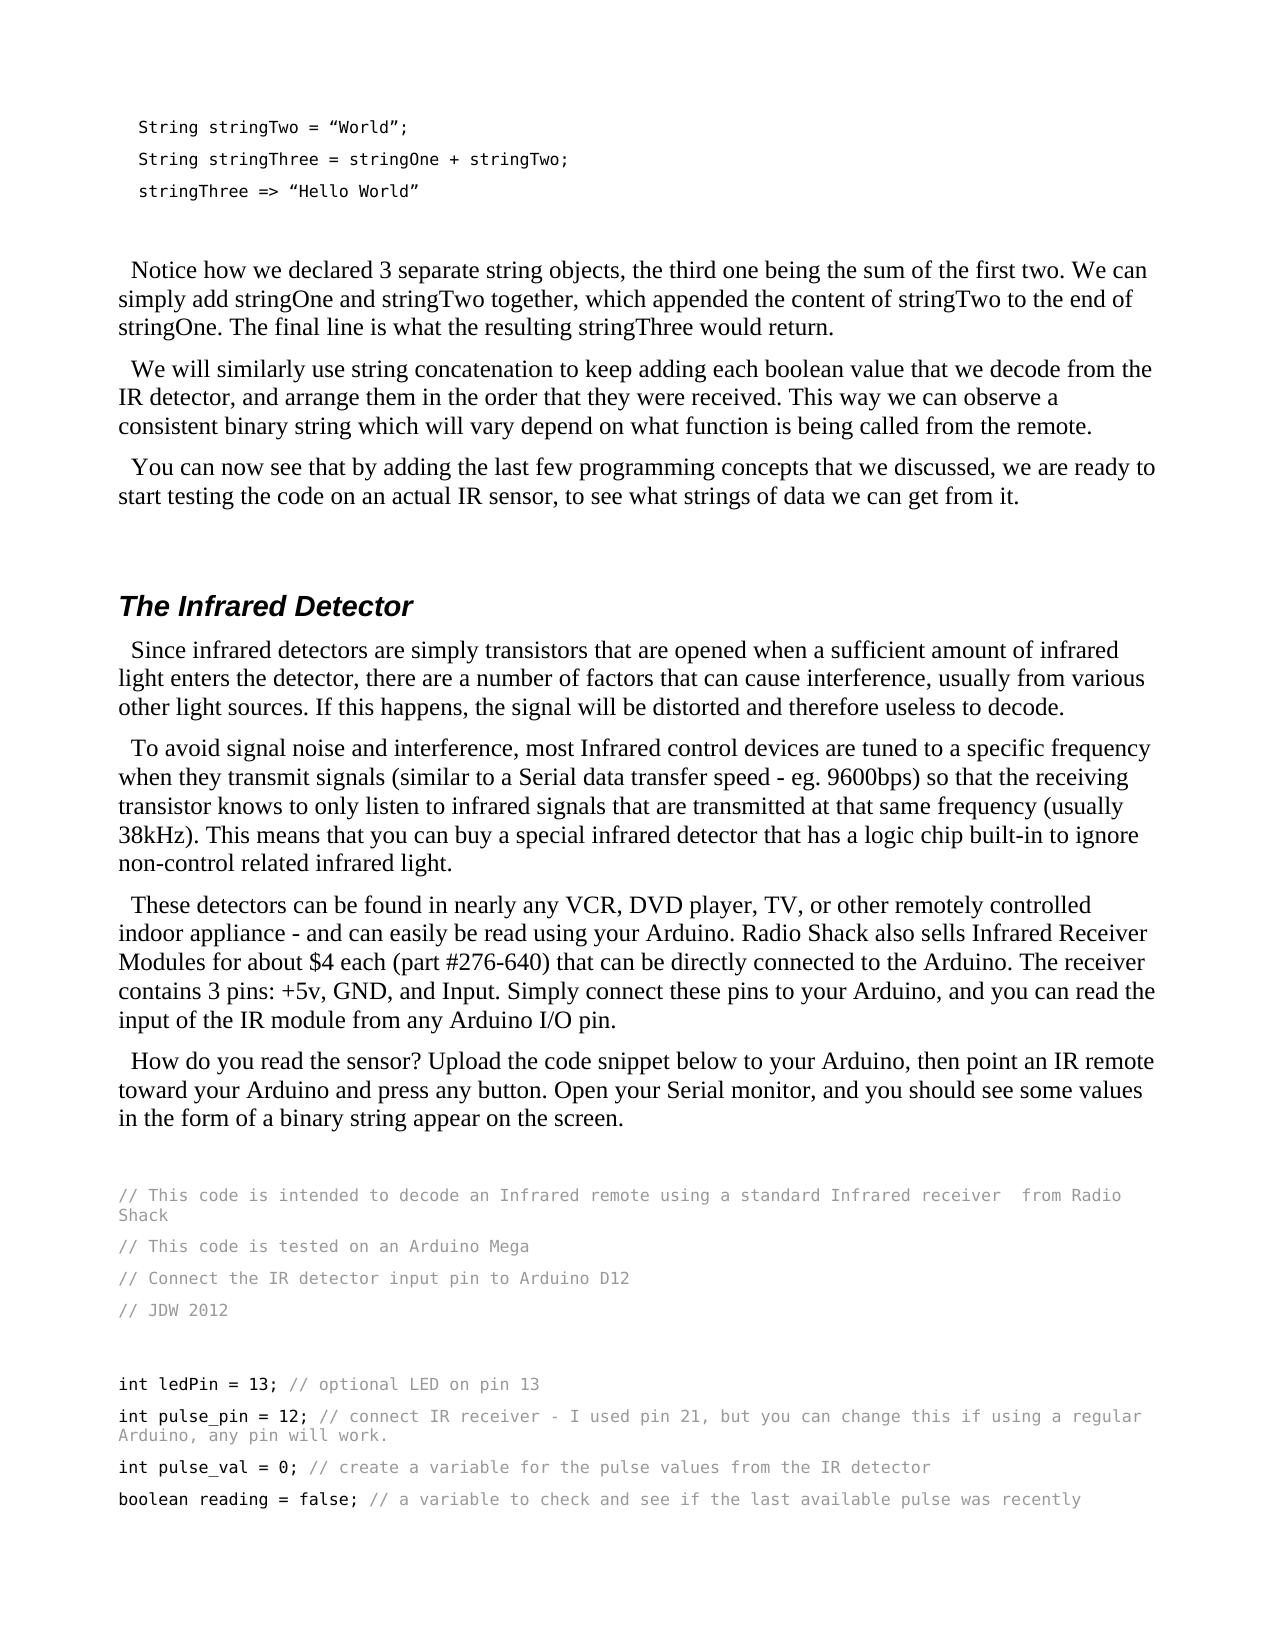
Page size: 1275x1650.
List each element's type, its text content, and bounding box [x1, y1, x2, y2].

text These detectors can be found in nearly any VCR, DVD player, TV, or other remotely controlled indoor appliance - and can easily be read using your Arduino. Radio Shack also sells Infrared Receiver Modules for about $4 each (part #276-640) that can be directly connected to the Arduino. The receiver contains 3 pins: +5v, GND, and Input. Simply connect these pins to your Arduino, and you can read the input of the IR module from any Arduino I/O pin. [118, 890, 1157, 1033]
text // Connect the IR detector input pin to Arduino D12 [118, 1269, 1157, 1288]
text // JDW 2012 [118, 1301, 1157, 1320]
text boolean reading = false; // a variable to check and see if the last available pulse was recently [118, 1489, 1157, 1509]
text Since infrared detectors are simply transistors that are opened when a sufficient amount of infrared light enters the detector, there are a number of factors that can cause interference, usually from various other light sources. If this happens, the signal will be distorted and therefore useless to decode. [118, 635, 1157, 721]
text // This code is tested on an Arduino Mega [118, 1237, 1157, 1257]
text String stringTwo = “World”; [118, 118, 1157, 137]
subtitle The Infrared Detector [118, 589, 1157, 622]
text How do you read the sensor? Upload the code snippet below to your Arduino, then point an IR remote toward your Arduino and press any button. Open your Serial monitor, and you should see some values in the form of a binary string appear on the screen. [118, 1046, 1157, 1132]
text int pulse_pin = 12; // connect IR receiver - I used pin 21, but you can change this if using a regular Arduino, any pin will work. [118, 1406, 1157, 1445]
text int ledPin = 13; // optional LED on pin 13 [118, 1374, 1157, 1394]
text stringThree => “Hello World” [118, 182, 1157, 201]
text int pulse_val = 0; // create a variable for the pulse values from the IR detector [118, 1458, 1157, 1477]
text To avoid signal noise and interference, most Infrared control devices are tuned to a specific frequency when they transmit signals (similar to a Serial data transfer speed - eg. 9600bps) so that the receiving transistor knows to only listen to infrared signals that are transmitted at that same frequency (usually 38kHz). This means that you can buy a special infrared detector that has a logic chip built-in to ignore non-control related infrared light. [118, 733, 1157, 877]
text String stringThree = stringOne + stringTwo; [118, 150, 1157, 169]
text // This code is intended to decode an Infrared remote using a standard Infrared receiver from Radio Shack [118, 1186, 1157, 1225]
text You can now see that by adding the last few programming concepts that we discussed, we are ready to start testing the code on an actual IR sensor, to see what strings of data we can get from it. [118, 452, 1157, 510]
text We will similarly use string concatenation to keep adding each boolean value that we decode from the IR detector, and arrange them in the order that they were received. This way we can observe a consistent binary string which will vary depend on what function is being called from the remote. [118, 354, 1157, 440]
text Notice how we declared 3 separate string objects, the third one being the sum of the first two. We can simply add stringOne and stringTwo together, which appended the content of stringTwo to the end of stringOne. The final line is what the resulting stringThree would return. [118, 255, 1157, 341]
